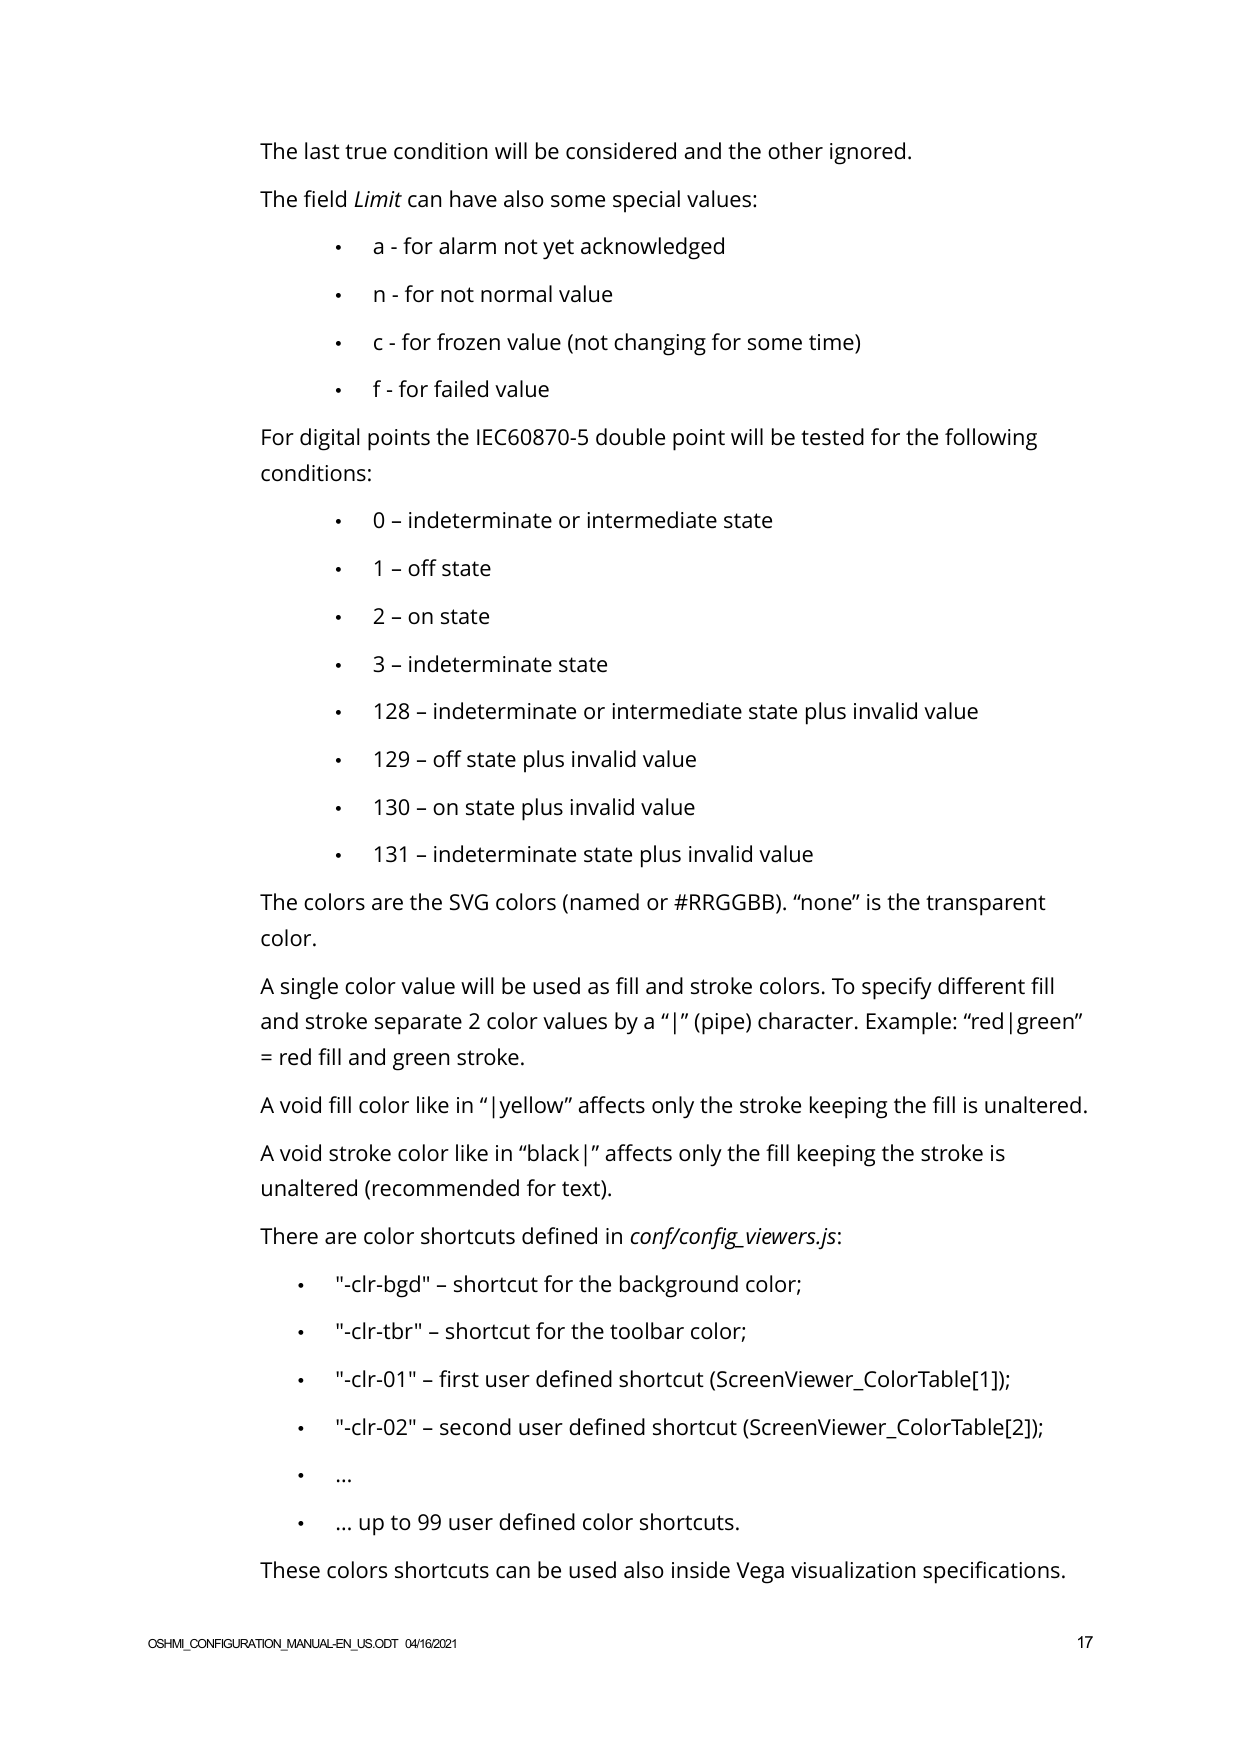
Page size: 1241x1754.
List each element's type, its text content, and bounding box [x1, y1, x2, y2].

text The last true condition will be considered and the other ignored. [260, 136, 1093, 166]
list n - for not normal value [335, 279, 1093, 309]
text The colors are the SVG colors (named or #RRGGBB). “none” is the transparent color. [260, 887, 1093, 953]
list 1 – off state [335, 553, 1093, 583]
text A single color value will be used as fill and stroke colors. To specify different fill and stroke separate 2 color values by a “|” (pipe) character. Example: “red|green” = red fill and green stroke. [260, 971, 1093, 1072]
text For digital points the IEC60870-5 double point will be tested for the following conditions: [260, 422, 1093, 488]
text A void stroke color like in “black|” affects only the fill keeping the stroke is unaltered (recommended for text). [260, 1137, 1093, 1203]
list 0 – indeterminate or intermediate state [335, 506, 1093, 535]
list 129 – off state plus invalid value [335, 744, 1093, 774]
text There are color shortcuts defined in conf/config_viewers.js: [260, 1221, 1093, 1251]
list 131 – indeterminate state plus invalid value [335, 839, 1093, 869]
list 3 – indeterminate state [335, 649, 1093, 678]
list … [298, 1459, 1093, 1489]
list 128 – indeterminate or intermediate state plus invalid value [335, 696, 1093, 726]
list f - for failed value [335, 374, 1093, 404]
text A void fill color like in “|yellow” affects only the stroke keeping the fill is unaltered. [260, 1090, 1093, 1119]
list c - for frozen value (not changing for some time) [335, 327, 1093, 356]
list "-clr-tbr" – shortcut for the toolbar color; [298, 1316, 1093, 1346]
list 130 – on state plus invalid value [335, 792, 1093, 822]
list "-clr-02" – second user defined shortcut (ScreenViewer_ColorTable[2]); [298, 1412, 1093, 1442]
list "-clr-bgd" – shortcut for the background color; [298, 1269, 1093, 1298]
list a - for alarm not yet acknowledged [335, 231, 1093, 261]
list "-clr-01" – first user defined shortcut (ScreenViewer_ColorTable[1]); [298, 1364, 1093, 1394]
text These colors shortcuts can be used also inside Vega visualization specifications. [260, 1555, 1093, 1585]
list … up to 99 user defined color shortcuts. [298, 1507, 1093, 1537]
text The field Limit can have also some special values: [260, 183, 1093, 213]
list 2 – on state [335, 601, 1093, 631]
